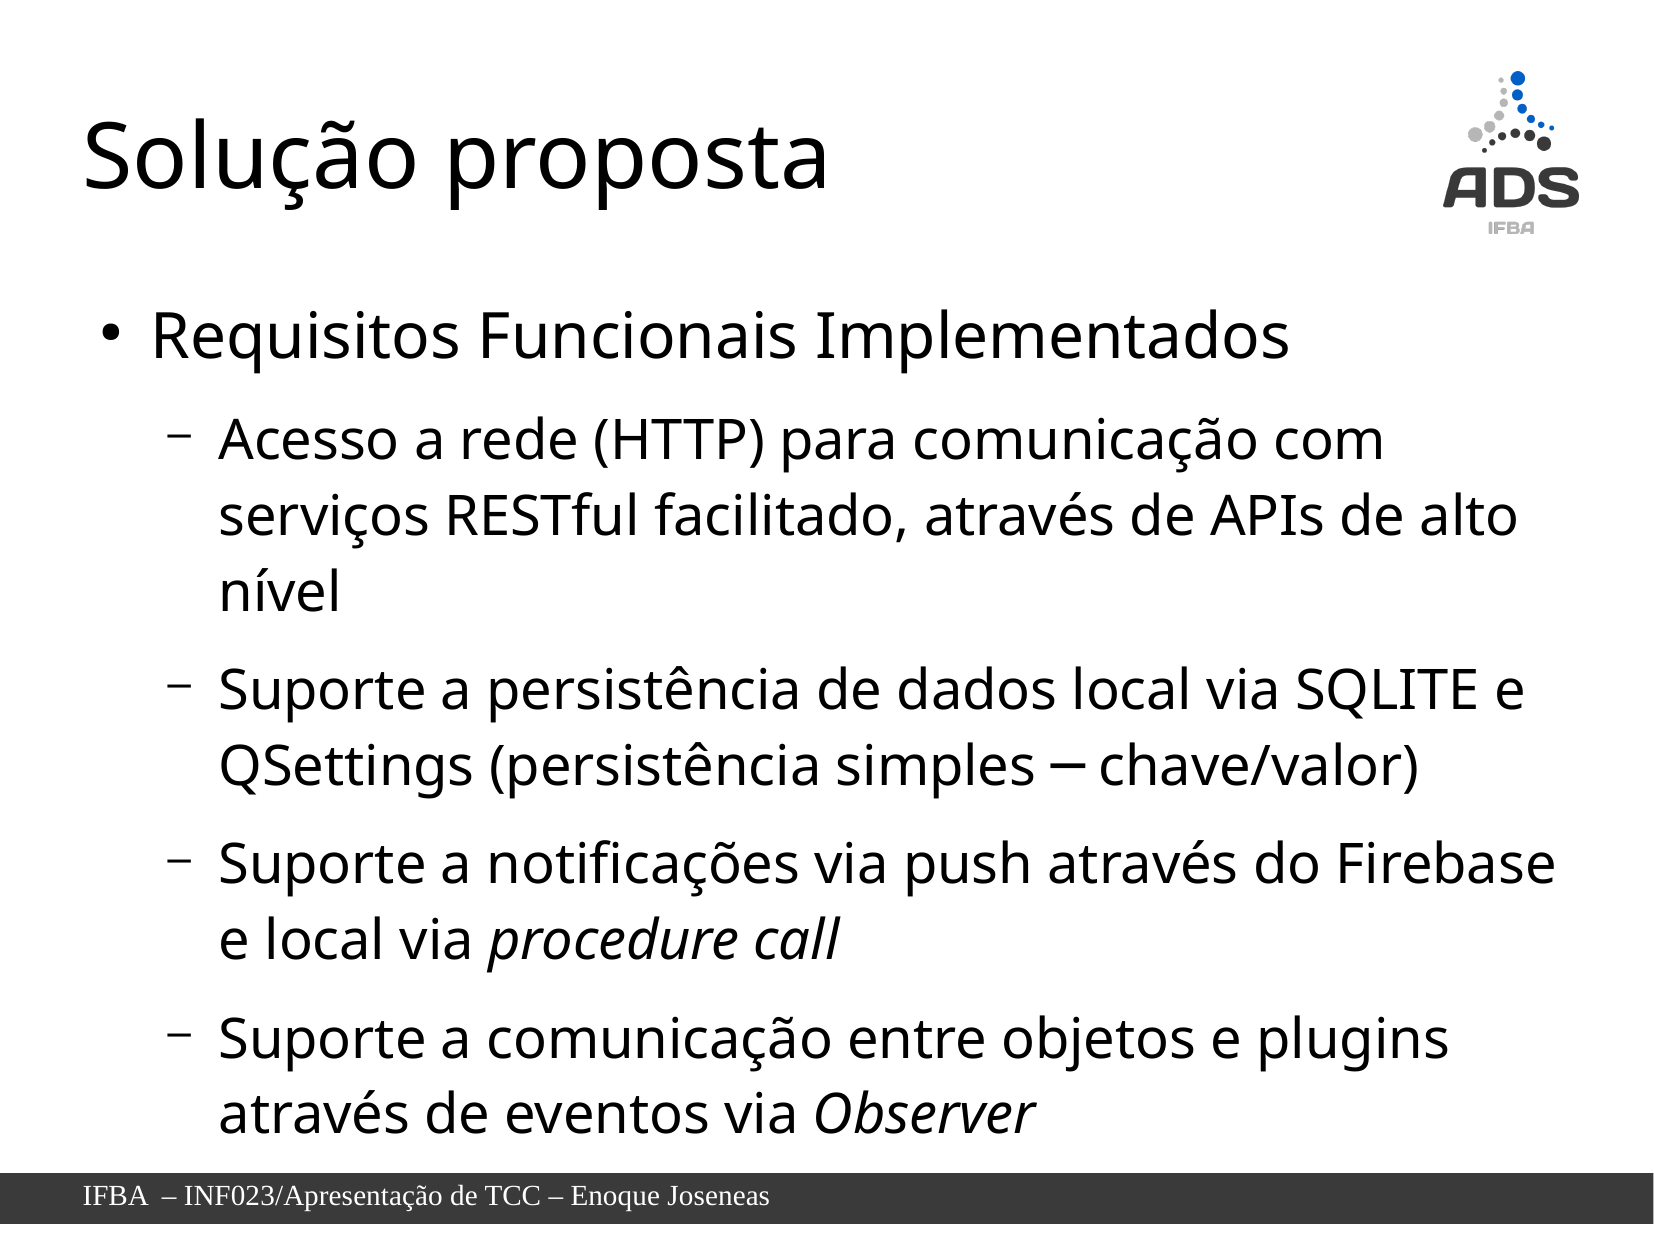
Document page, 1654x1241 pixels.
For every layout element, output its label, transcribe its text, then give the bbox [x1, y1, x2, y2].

title Solução proposta [82, 49, 1426, 257]
list Requisitos Funcionais Implementados Acesso a rede (HTTP) para comunicação com serviços RESTful facilitado, através de APIs de alto nível Suporte a persistência de dados local via SQLITE e QSettings (persistência simples ─ chave/valor) Suporte a notificações via push através do Firebase e local via procedure call Suporte a comunicação entre objetos e plugins através de eventos via Observer [82, 290, 1571, 1156]
picture [1443, 71, 1579, 234]
